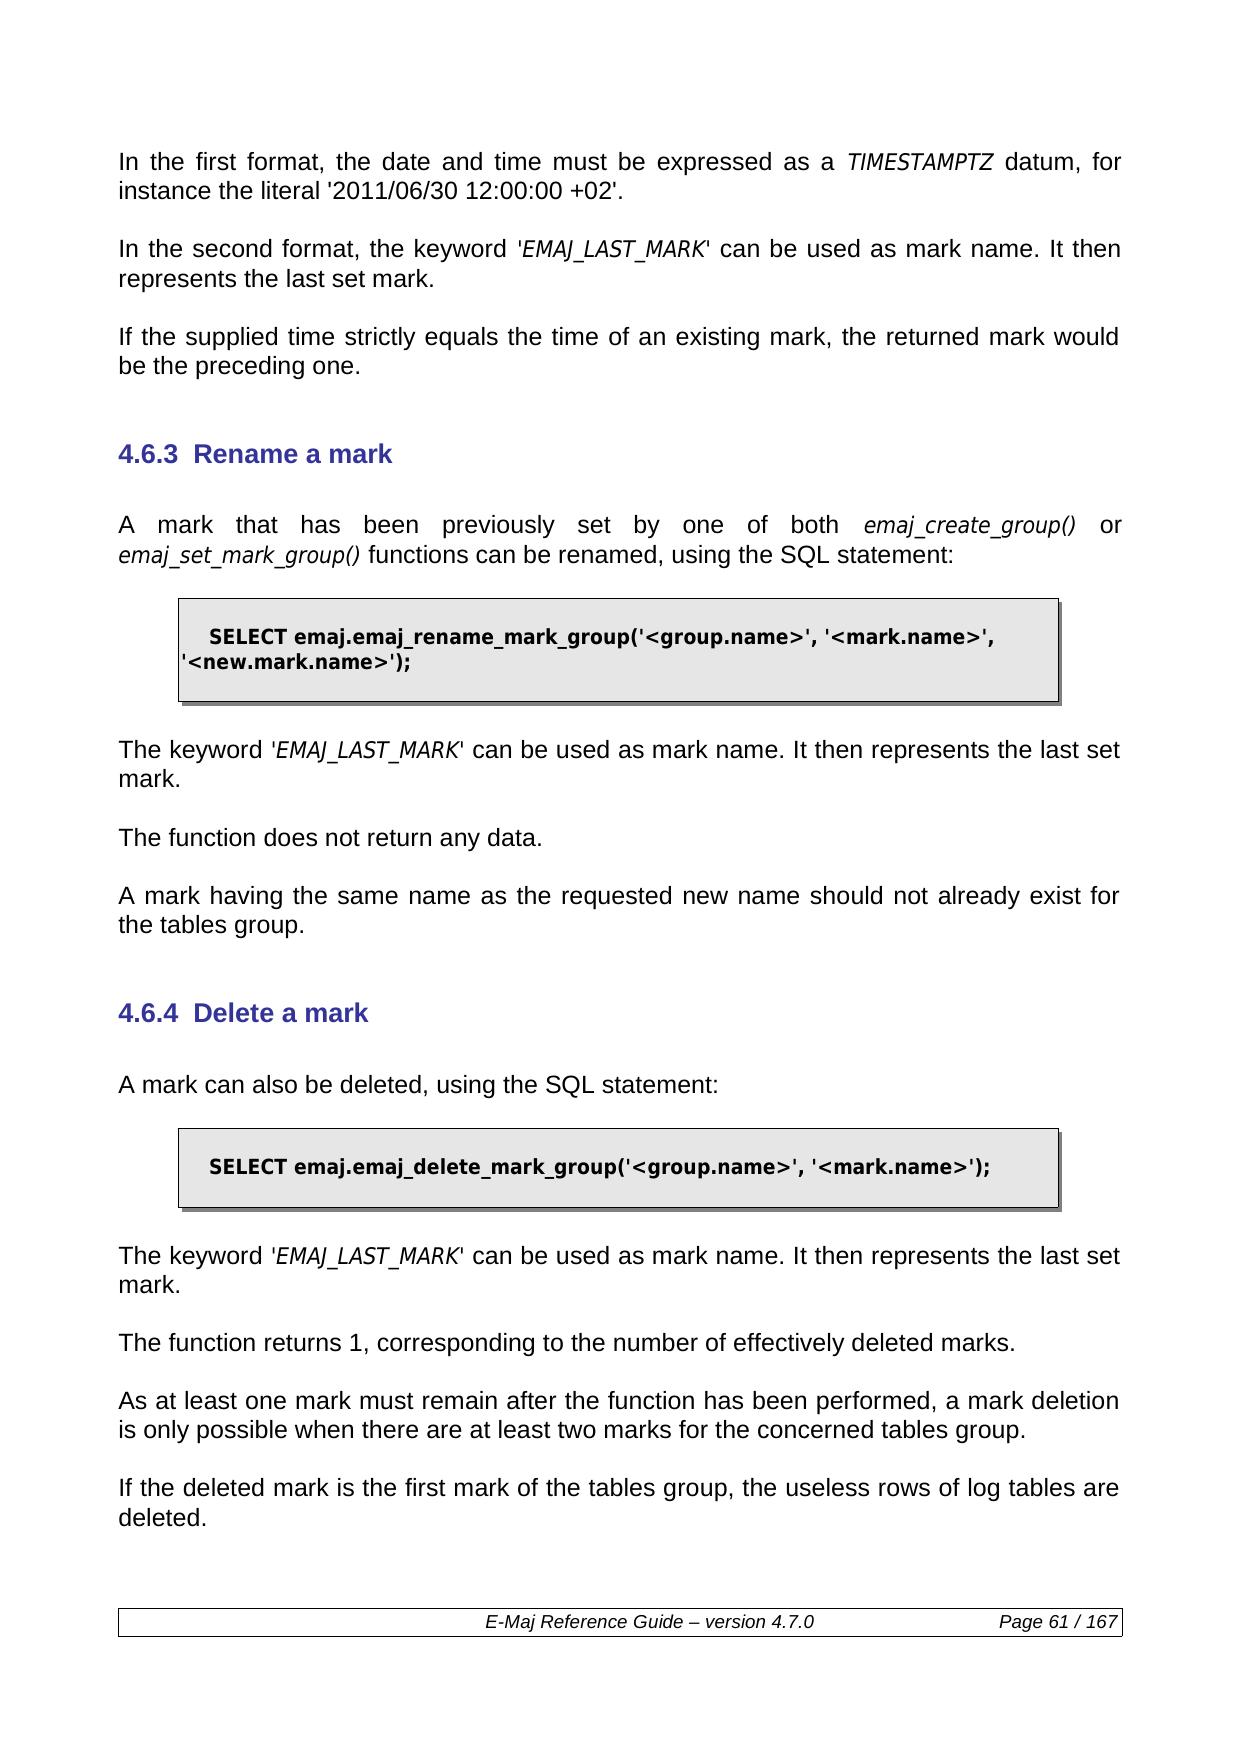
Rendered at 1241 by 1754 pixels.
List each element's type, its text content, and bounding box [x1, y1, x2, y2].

text The keyword 'EMAJ_LAST_MARK' can be used as mark name. It then represents the last set mark. [118, 735, 1122, 793]
text In the first format, the date and time must be expressed as a TIMESTAMPTZ datum, for instance the literal '2011/06/30 12:00:00 +02'. [118, 147, 1122, 205]
text The function returns 1, corresponding to the number of effectively deleted marks. [118, 1328, 1122, 1357]
text If the deleted mark is the first mark of the tables group, the useless rows of log tables are deleted. [118, 1473, 1122, 1531]
subtitle Rename a mark [118, 438, 1122, 469]
text The keyword 'EMAJ_LAST_MARK' can be used as mark name. It then represents the last set mark. [118, 1241, 1122, 1299]
text As at least one mark must remain after the function has been performed, a mark deletion is only possible when there are at least two marks for the concerned tables group. [118, 1386, 1122, 1444]
text SELECT emaj.emaj_rename_mark_group('<group.name>', '<mark.name>', '<new.mark.name>'); [179, 622, 1058, 671]
subtitle Delete a mark [118, 997, 1122, 1028]
text A mark that has been previously set by one of both emaj_create_group() or emaj_set_mark_group() functions can be renamed, using the SQL statement: [118, 510, 1122, 568]
text A mark having the same name as the requested new name should not already exist for the tables group. [118, 881, 1122, 939]
text In the second format, the keyword 'EMAJ_LAST_MARK' can be used as mark name. It then represents the last set mark. [118, 234, 1122, 292]
text The function does not return any data. [118, 822, 1122, 852]
text A mark can also be deleted, using the SQL statement: [118, 1069, 1122, 1098]
text SELECT emaj.emaj_delete_mark_group('<group.name>', '<mark.name>'); [179, 1152, 1058, 1177]
text If the supplied time strictly equals the time of an existing mark, the returned mark would be the preceding one. [118, 322, 1122, 380]
